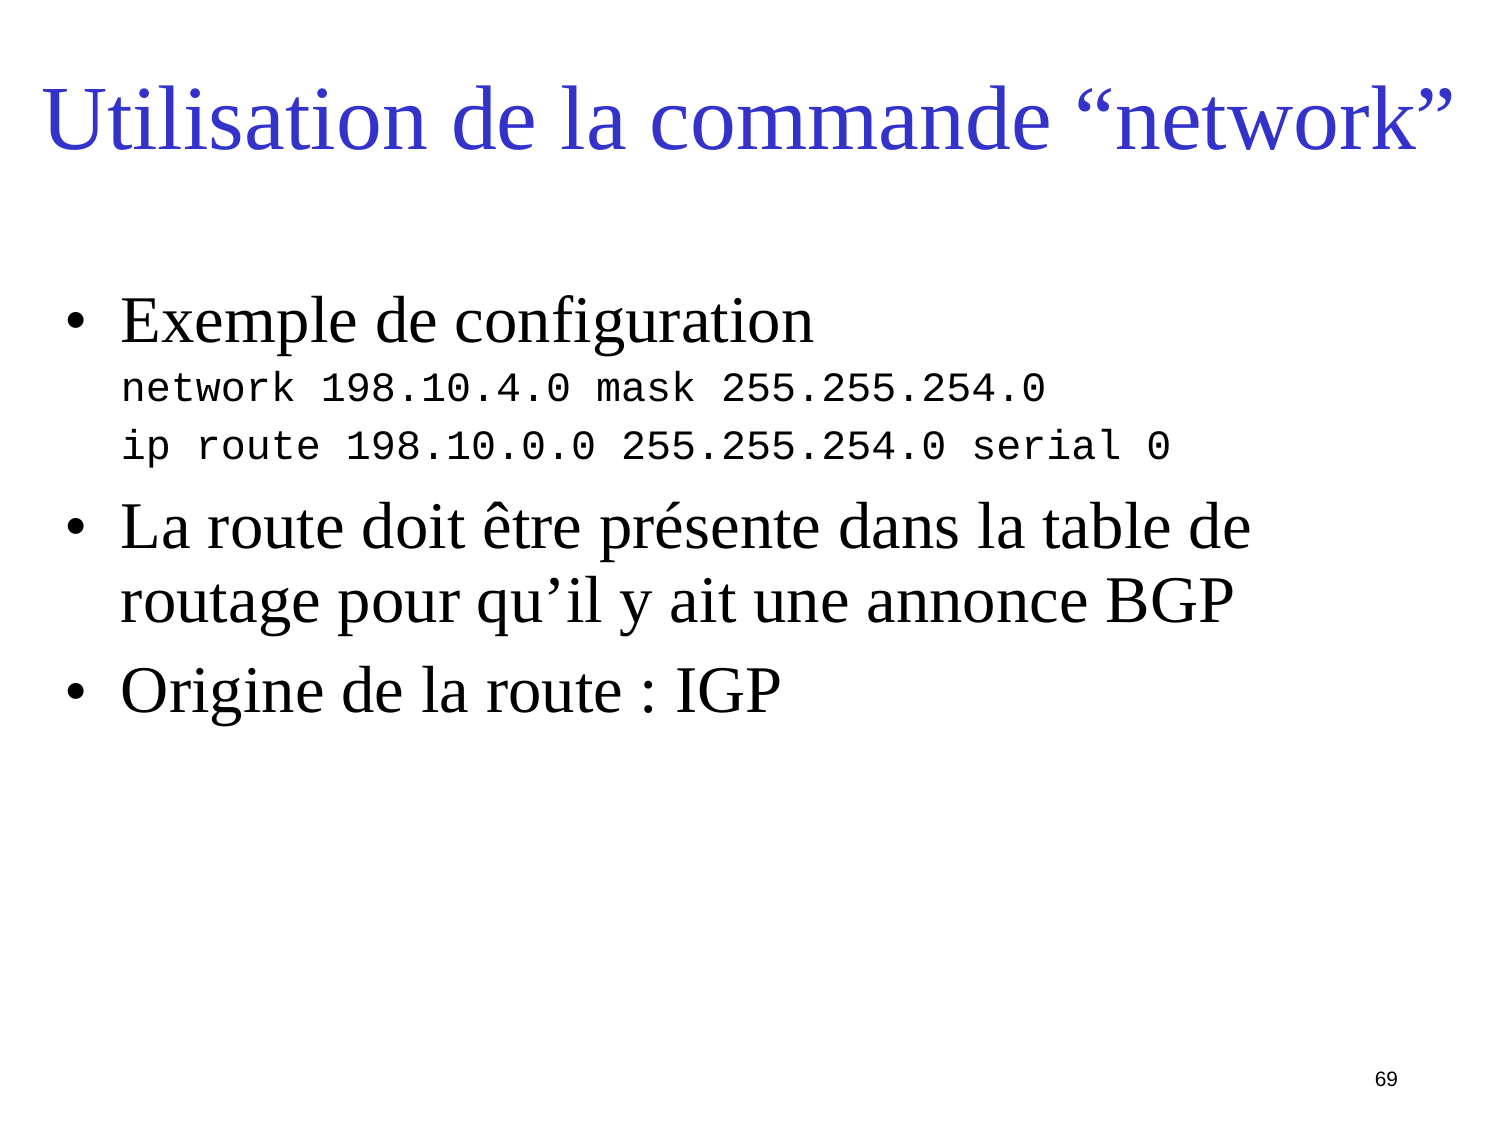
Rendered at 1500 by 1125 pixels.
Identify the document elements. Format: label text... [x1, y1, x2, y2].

list Exemple de configuration network 198.10.4.0 mask 255.255.254.0 ip route 198.10.0.0 255.255.254.0 serial 0 La route doit être présente dans la table de routage pour qu’il y ait une annonce BGP Origine de la route : IGP [50, 275, 1326, 1076]
title Utilisation de la commande “network” [0, 50, 1500, 188]
